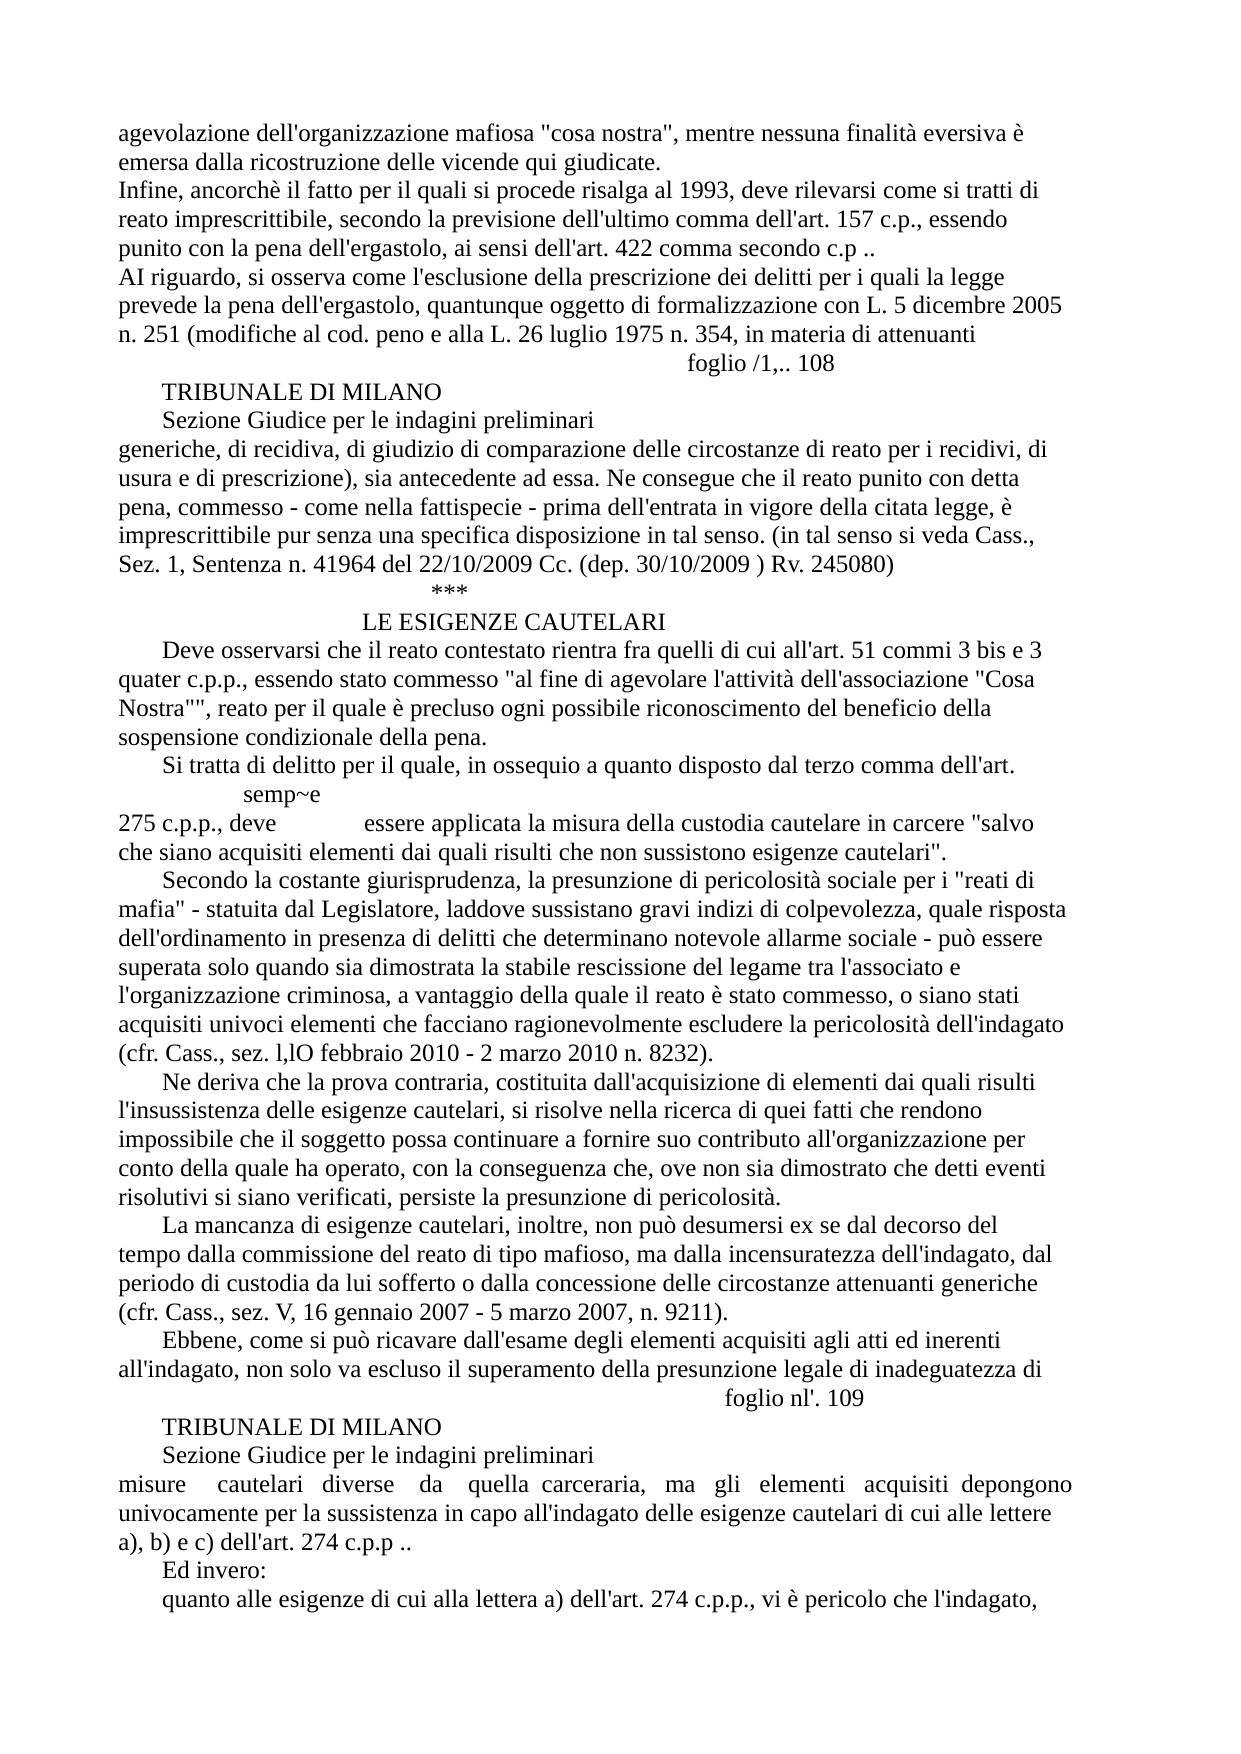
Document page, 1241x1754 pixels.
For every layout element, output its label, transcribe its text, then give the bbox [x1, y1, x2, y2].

text TRIBUNALE DI MILANO [118, 377, 1122, 406]
text AI riguardo, si osserva come l'esclusione della prescrizione dei delitti per i quali la legge [118, 262, 1122, 291]
text Secondo la costante giurisprudenza, la presunzione di pericolosità sociale per i "reati di [118, 866, 1122, 894]
text conto della quale ha operato, con la conseguenza che, ove non sia dimostrato che detti eventi [118, 1153, 1122, 1182]
text Deve osservarsi che il reato contestato rientra fra quelli di cui all'art. 51 commi 3 bis e 3 [118, 636, 1122, 664]
text quanto alle esigenze di cui alla lettera a) dell'art. 274 c.p.p., vi è pericolo che l'indagato, [118, 1584, 1122, 1613]
text TRIBUNALE DI MILANO [118, 1412, 1122, 1441]
text generiche, di recidiva, di giudizio di comparazione delle circostanze di reato per i recidivi, di [118, 434, 1122, 463]
text Ne deriva che la prova contraria, costituita dall'acquisizione di elementi dai quali risulti [118, 1067, 1122, 1096]
text impossibile che il soggetto possa continuare a fornire suo contributo all'organizzazione per [118, 1124, 1122, 1153]
text dell'ordinamento in presenza di delitti che determinano notevole allarme sociale - può essere [118, 923, 1122, 952]
text (cfr. Cass., sez. l,lO febbraio 2010 - 2 marzo 2010 n. 8232). [118, 1038, 1122, 1067]
text l'organizzazione criminosa, a vantaggio della quale il reato è stato commesso, o siano stati [118, 981, 1122, 1009]
text punito con la pena dell'ergastolo, ai sensi dell'art. 422 comma secondo c.p .. [118, 233, 1122, 262]
text La mancanza di esigenze cautelari, inoltre, non può desumersi ex se dal decorso del [118, 1211, 1122, 1239]
text univocamente per la sussistenza in capo all'indagato delle esigenze cautelari di cui alle lettere [118, 1498, 1122, 1527]
text reato imprescrittibile, secondo la previsione dell'ultimo comma dell'art. 157 c.p., essendo [118, 204, 1122, 233]
text sospensione condizionale della pena. [118, 722, 1122, 751]
text acquisiti univoci elementi che facciano ragionevolmente escludere la pericolosità dell'indagato [118, 1009, 1122, 1038]
text LE ESIGENZE CAUTELARI [118, 607, 1122, 636]
text Nostra"", reato per il quale è precluso ogni possibile riconoscimento del beneficio della [118, 693, 1122, 722]
text semp~e [118, 779, 1122, 808]
text risolutivi si siano verificati, persiste la presunzione di pericolosità. [118, 1182, 1122, 1211]
text agevolazione dell'organizzazione mafiosa "cosa nostra", mentre nessuna finalità eversiva è [118, 118, 1122, 147]
text Ed invero: [118, 1556, 1122, 1584]
text emersa dalla ricostruzione delle vicende qui giudicate. [118, 147, 1122, 176]
text foglio /1,.. 108 [118, 348, 1122, 377]
text l'insussistenza delle esigenze cautelari, si risolve nella ricerca di quei fatti che rendono [118, 1096, 1122, 1124]
text a), b) e c) dell'art. 274 c.p.p .. [118, 1527, 1122, 1556]
text misure cautelari diverse da quella carceraria, ma gli elementi acquisiti depongono [118, 1469, 1122, 1498]
text tempo dalla commissione del reato di tipo mafioso, ma dalla incensuratezza dell'indagato, dal [118, 1239, 1122, 1268]
text quater c.p.p., essendo stato commesso "al fine di agevolare l'attività dell'associazione "Cosa [118, 664, 1122, 693]
text Infine, ancorchè il fatto per il quali si procede risalga al 1993, deve rilevarsi come si tratti di [118, 176, 1122, 204]
text 275 c.p.p., deve essere applicata la misura della custodia cautelare in carcere "salvo [118, 808, 1122, 837]
text Sez. 1, Sentenza n. 41964 del 22/10/2009 Cc. (dep. 30/10/2009 ) Rv. 245080) [118, 549, 1122, 578]
text periodo di custodia da lui sofferto o dalla concessione delle circostanze attenuanti generiche [118, 1268, 1122, 1297]
text mafia" - statuita dal Legislatore, laddove sussistano gravi indizi di colpevolezza, quale risposta [118, 894, 1122, 923]
text *** [118, 578, 1122, 607]
text pena, commesso - come nella fattispecie - prima dell'entrata in vigore della citata legge, è [118, 492, 1122, 521]
text Sezione Giudice per le indagini preliminari [118, 406, 1122, 434]
text Si tratta di delitto per il quale, in ossequio a quanto disposto dal terzo comma dell'art. [118, 751, 1122, 779]
text imprescrittibile pur senza una specifica disposizione in tal senso. (in tal senso si veda Cass., [118, 521, 1122, 549]
text prevede la pena dell'ergastolo, quantunque oggetto di formalizzazione con L. 5 dicembre 2005 [118, 291, 1122, 319]
text all'indagato, non solo va escluso il superamento della presunzione legale di inadeguatezza di [118, 1354, 1122, 1383]
text Sezione Giudice per le indagini preliminari [118, 1441, 1122, 1469]
text n. 251 (modifiche al cod. peno e alla L. 26 luglio 1975 n. 354, in materia di attenuanti [118, 319, 1122, 348]
text Ebbene, come si può ricavare dall'esame degli elementi acquisiti agli atti ed inerenti [118, 1326, 1122, 1354]
text usura e di prescrizione), sia antecedente ad essa. Ne consegue che il reato punito con detta [118, 463, 1122, 492]
text che siano acquisiti elementi dai quali risulti che non sussistono esigenze cautelari". [118, 837, 1122, 866]
text superata solo quando sia dimostrata la stabile rescissione del legame tra l'associato e [118, 952, 1122, 981]
text (cfr. Cass., sez. V, 16 gennaio 2007 - 5 marzo 2007, n. 9211). [118, 1297, 1122, 1326]
text foglio nl'. 109 [118, 1383, 1122, 1412]
